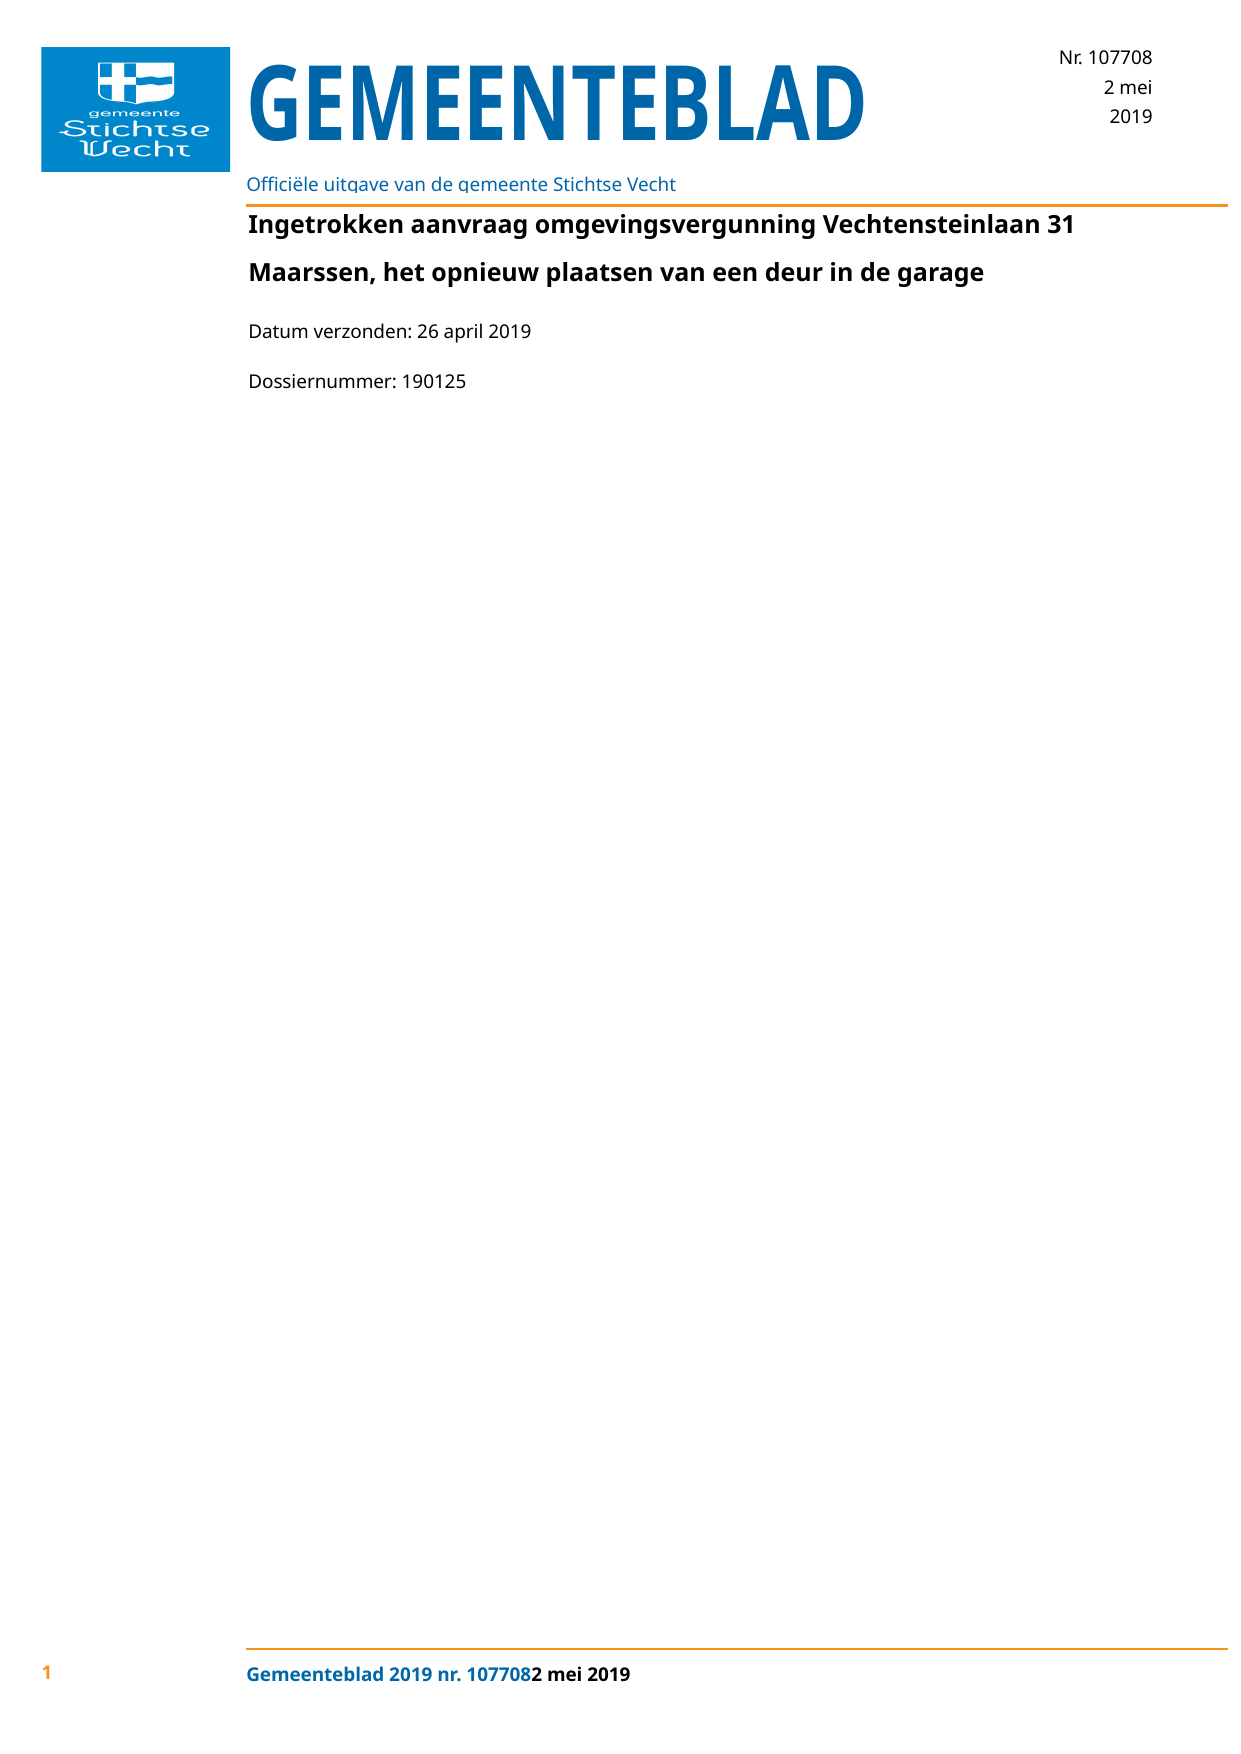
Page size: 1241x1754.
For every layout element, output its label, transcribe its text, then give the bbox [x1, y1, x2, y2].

text Datum verzonden: 26 april 2019 [248, 318, 1152, 344]
text Ingetrokken aanvraag omgevingsvergunning Vechtensteinlaan 31 Maarssen, het opnieuw plaatsen van een deur in de garage [248, 207, 1152, 288]
picture [99, 63, 135, 101]
picture [137, 63, 174, 103]
text Dossiernummer: 190125 [248, 368, 1152, 394]
